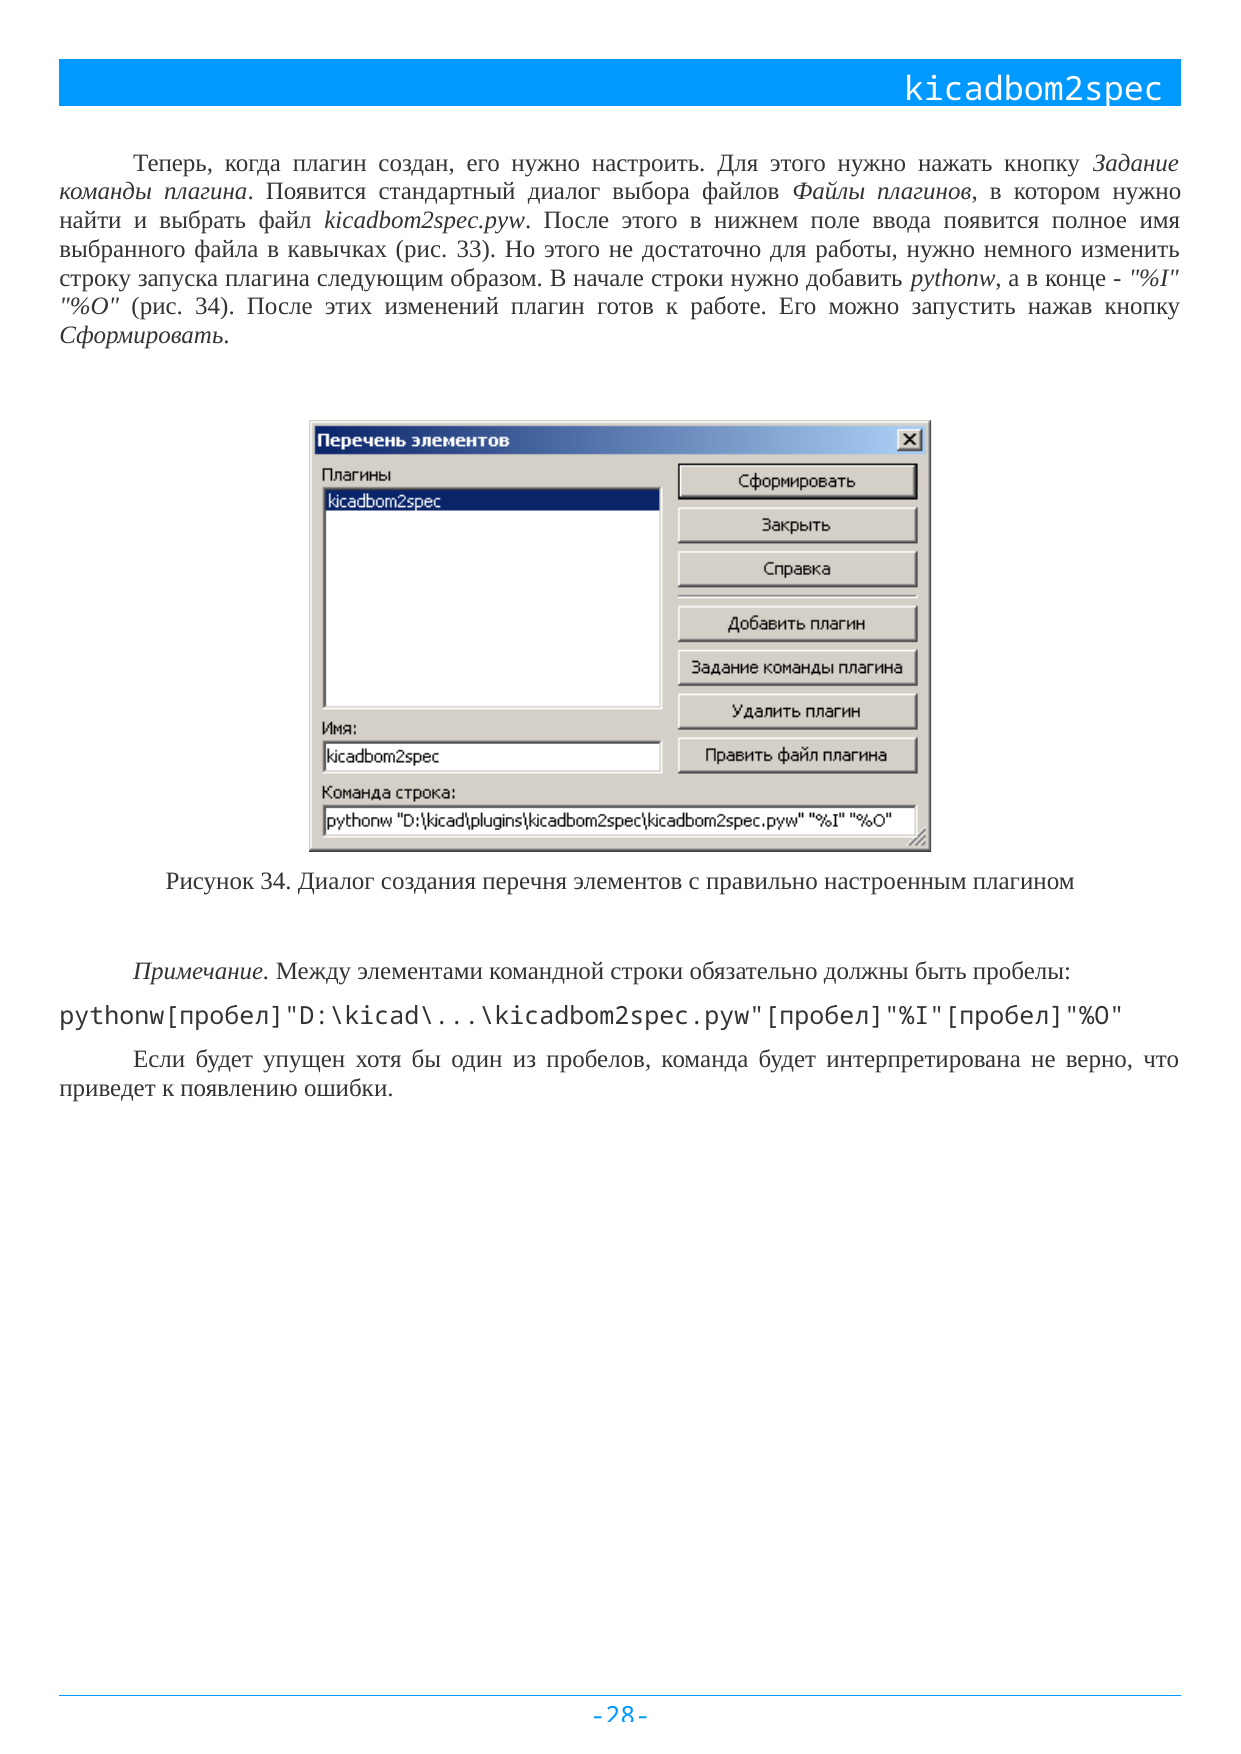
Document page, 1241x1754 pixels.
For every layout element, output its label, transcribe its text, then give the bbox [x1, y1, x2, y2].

text pythonw[пробел]"D:\kicad\...\kicadbom2spec.pyw"[пробел]"%I"[пробел]"%O" [59, 998, 1181, 1032]
text Если будет упущен хотя бы один из пробелов, команда будет интерпретирована не верно, что приведет к появлению ошибки. [59, 1044, 1181, 1102]
text Рисунок 34. Диалог создания перечня элементов с правильно настроенным плагином [155, 852, 1085, 895]
text Примечание. Между элементами командной строки обязательно должны быть пробелы: [59, 956, 1181, 985]
text Теперь, когда плагин создан, его нужно настроить. Для этого нужно нажать кнопку Задание команды плагина. Появится стандартный диалог выбора файлов Файлы плагинов, в котором нужно найти и выбрать файл kicadbom2spec.pyw. После этого в нижнем поле ввода появится полное имя выбранного файла в кавычках (рис. 33). Но этого не достаточно для работы, нужно немного изменить строку запуска плагина следующим образом. В начале строки нужно добавить pythonw, а в конце - "%I" "%O" (рис. 34). После этих изменений плагин готов к работе. Его можно запустить нажав кнопку Сформировать. [59, 148, 1181, 349]
picture [309, 420, 932, 852]
